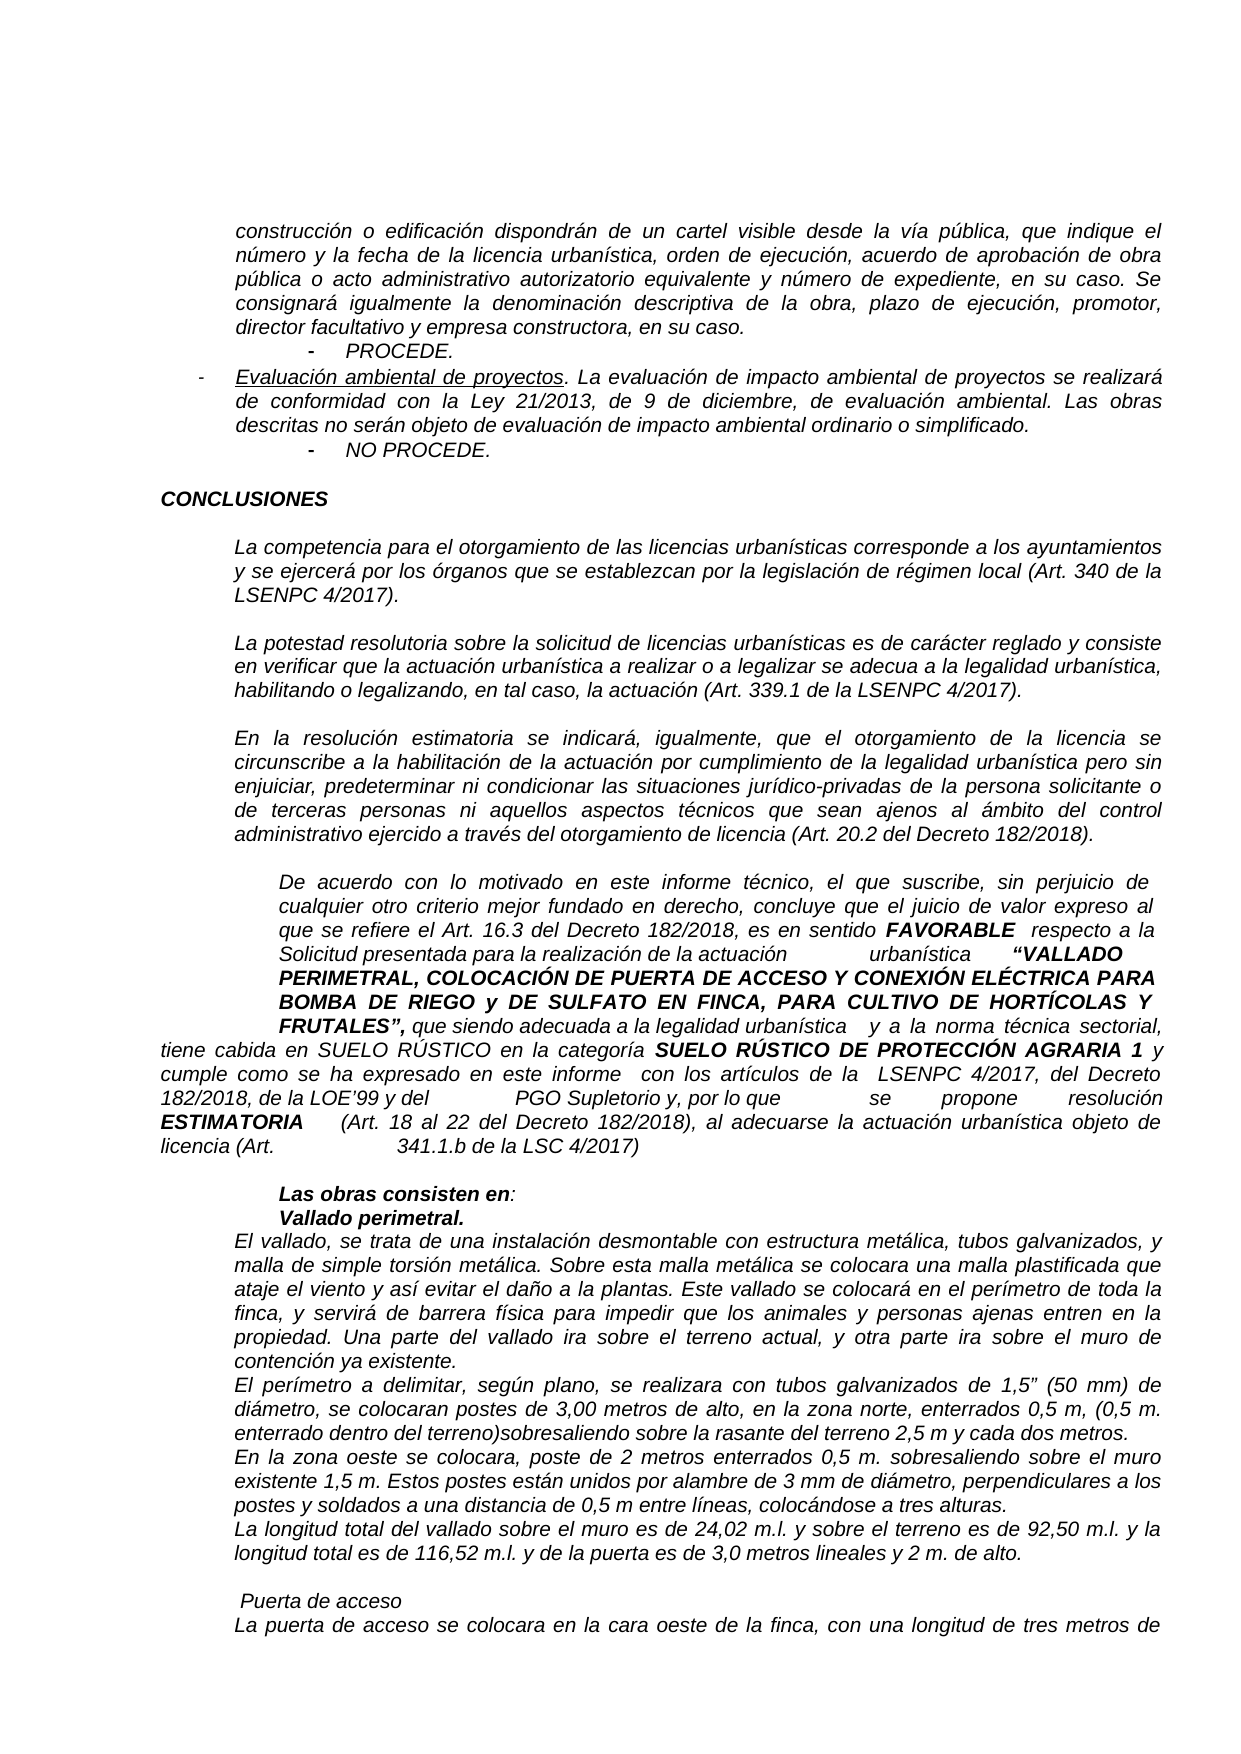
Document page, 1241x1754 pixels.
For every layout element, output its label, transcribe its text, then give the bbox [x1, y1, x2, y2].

text Vallado perimetral. [160, 1205, 1163, 1229]
text El perímetro a delimitar, según plano, se realizara con tubos galvanizados de 1,5” (50 mm) de diámetro, se colocaran postes de 3,00 metros de alto, en la zona norte, enterrados 0,5 m, (0,5 m. enterrado dentro del terreno)sobresaliendo sobre la rasante del terreno 2,5 m y cada dos metros. [234, 1373, 1163, 1445]
list construcción o edificación dispondrán de un cartel visible desde la vía pública, que indique el número y la fecha de la licencia urbanística, orden de ejecución, acuerdo de aprobación de obra pública o acto administrativo autorizatorio equivalente y número de expediente, en su caso. Se consignará igualmente la denominación descriptiva de la obra, plazo de ejecución, promotor, director facultativo y empresa constructora, en su caso. [198, 219, 1163, 338]
text Las obras consisten en: [160, 1181, 1163, 1205]
list PROCEDE. [308, 338, 1163, 364]
text La puerta de acceso se colocara en la cara oeste de la finca, con una longitud de tres metros de [234, 1613, 1163, 1637]
list Evaluación ambiental de proyectos. La evaluación de impacto ambiental de proyectos se realizará de conformidad con la Ley 21/2013, de 9 de diciembre, de evaluación ambiental. Las obras descritas no serán objeto de evaluación de impacto ambiental ordinario o simplificado. [198, 364, 1163, 437]
text La competencia para el otorgamiento de las licencias urbanísticas corresponde a los ayuntamientos y se ejercerá por los órganos que se establezcan por la legislación de régimen local (Art. 340 de la LSENPC 4/2017). [234, 534, 1163, 606]
text De acuerdo con lo motivado en este informe técnico, el que suscribe, sin perjuicio de cualquier otro criterio mejor fundado en derecho, concluye que el juicio de valor expreso al que se refiere el Art. 16.3 del Decreto 182/2018, es en sentido FAVORABLE respecto a la Solicitud presentada para la realización de la actuación urbanística “VALLADO PERIMETRAL, COLOCACIÓN DE PUERTA DE ACCESO Y CONEXIÓN ELÉCTRICA PARA BOMBA DE RIEGO y DE SULFATO EN FINCA, PARA CULTIVO DE HORTÍCOLAS Y FRUTALES”, que siendo adecuada a la legalidad urbanística y a la norma técnica sectorial, tiene cabida en SUELO RÚSTICO en la categoría SUELO RÚSTICO DE PROTECCIÓN AGRARIA 1 y cumple como se ha expresado en este informe con los artículos de la LSENPC 4/2017, del Decreto 182/2018, de la LOE’99 y del PGO Supletorio y, por lo que se propone resolución ESTIMATORIA (Art. 18 al 22 del Decreto 182/2018), al adecuarse la actuación urbanística objeto de licencia (Art. 341.1.b de la LSC 4/2017) [160, 870, 1163, 1157]
text conclusiones [160, 487, 1163, 511]
list NO PROCEDE. [308, 437, 1163, 463]
text Puerta de acceso [234, 1589, 1163, 1613]
text En la resolución estimatoria se indicará, igualmente, que el otorgamiento de la licencia se circunscribe a la habilitación de la actuación por cumplimiento de la legalidad urbanística pero sin enjuiciar, predeterminar ni condicionar las situaciones jurídico-privadas de la persona solicitante o de terceras personas ni aquellos aspectos técnicos que sean ajenos al ámbito del control administrativo ejercido a través del otorgamiento de licencia (Art. 20.2 del Decreto 182/2018). [234, 726, 1163, 846]
text La potestad resolutoria sobre la solicitud de licencias urbanísticas es de carácter reglado y consiste en verificar que la actuación urbanística a realizar o a legalizar se adecua a la legalidad urbanística, habilitando o legalizando, en tal caso, la actuación (Art. 339.1 de la LSENPC 4/2017). [234, 630, 1163, 702]
text En la zona oeste se colocara, poste de 2 metros enterrados 0,5 m. sobresaliendo sobre el muro existente 1,5 m. Estos postes están unidos por alambre de 3 mm de diámetro, perpendiculares a los postes y soldados a una distancia de 0,5 m entre líneas, colocándose a tres alturas. [234, 1445, 1163, 1517]
text La longitud total del vallado sobre el muro es de 24,02 m.l. y sobre el terreno es de 92,50 m.l. y la longitud total es de 116,52 m.l. y de la puerta es de 3,0 metros lineales y 2 m. de alto. [234, 1517, 1163, 1565]
text El vallado, se trata de una instalación desmontable con estructura metálica, tubos galvanizados, y malla de simple torsión metálica. Sobre esta malla metálica se colocara una malla plastificada que ataje el viento y así evitar el daño a la plantas. Este vallado se colocará en el perímetro de toda la finca, y servirá de barrera física para impedir que los animales y personas ajenas entren en la propiedad. Una parte del vallado ira sobre el terreno actual, y otra parte ira sobre el muro de contención ya existente. [234, 1229, 1163, 1373]
